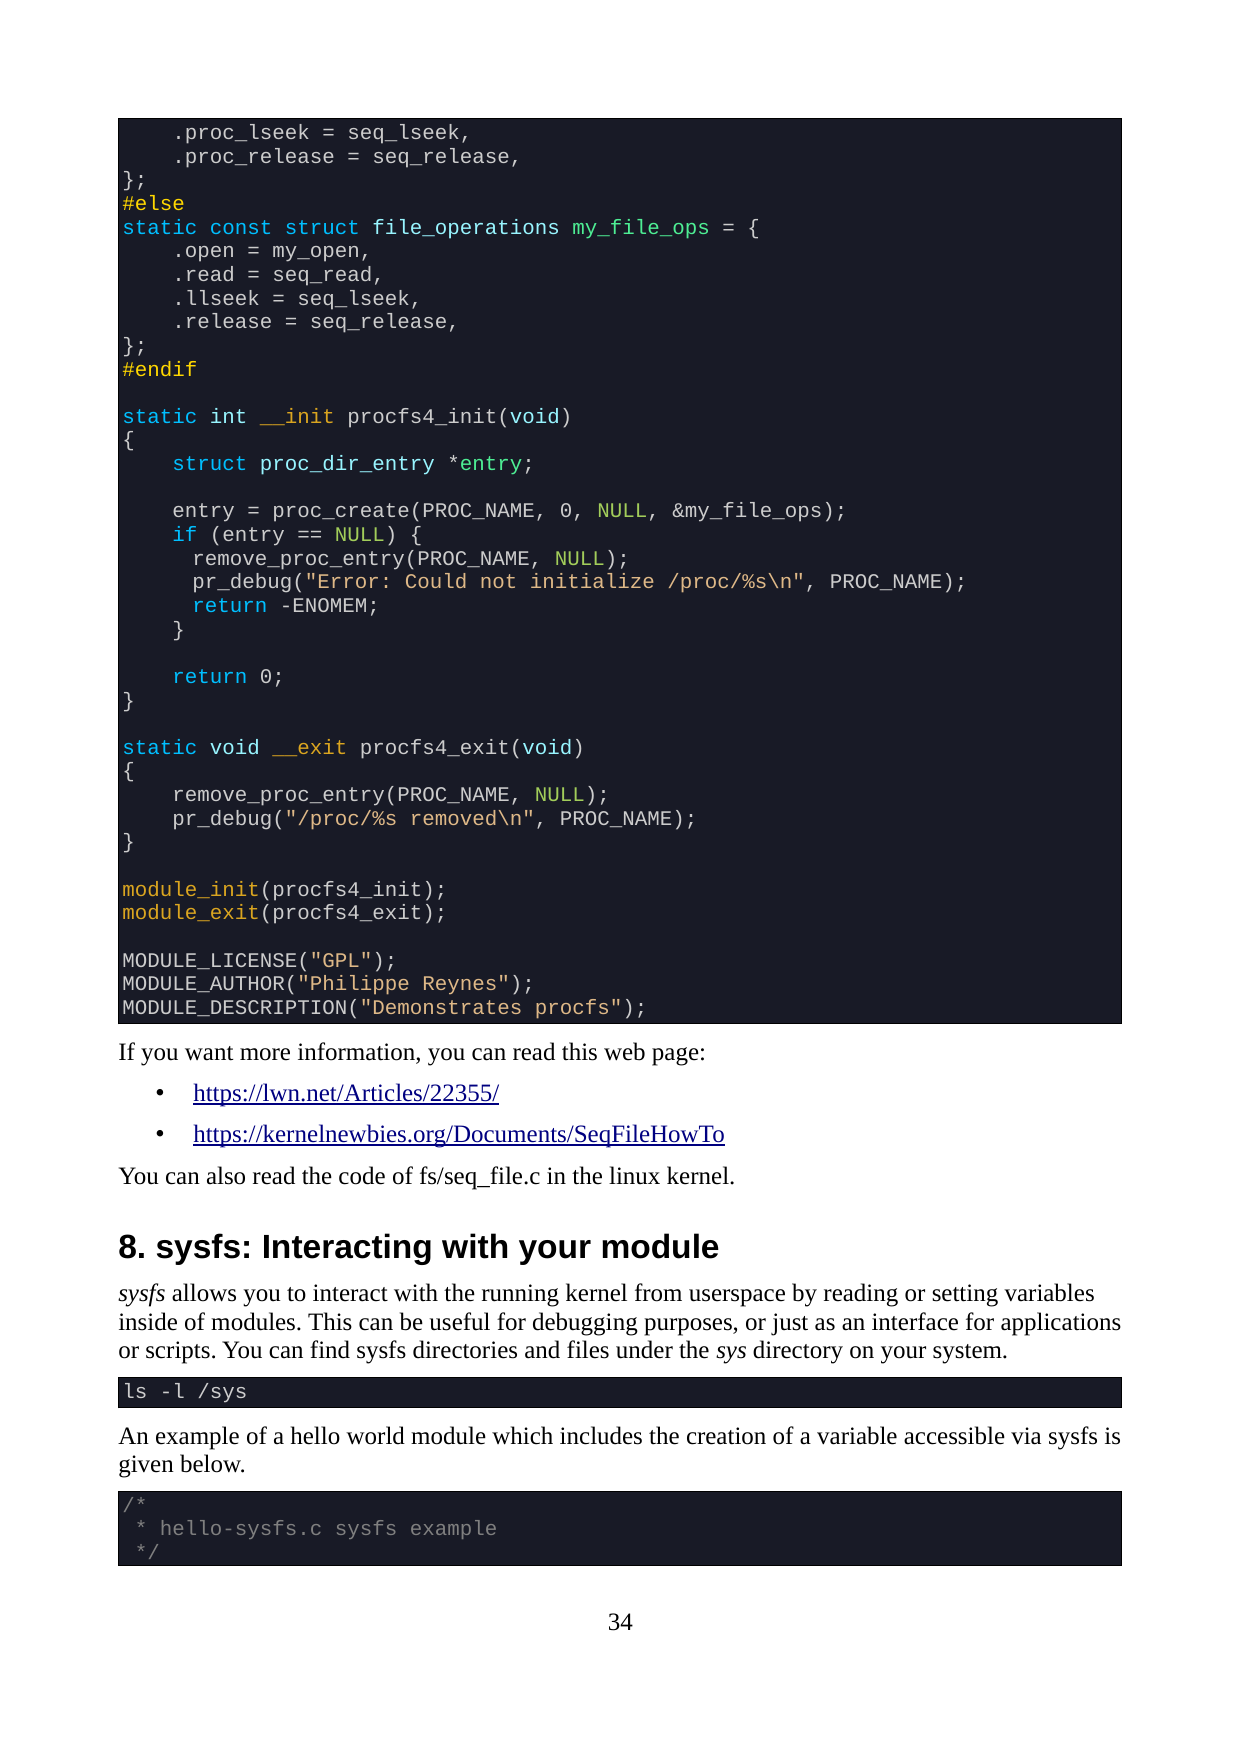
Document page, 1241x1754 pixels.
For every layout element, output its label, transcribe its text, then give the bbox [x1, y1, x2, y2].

text .release = seq_release, [119, 307, 1121, 331]
text pr_debug("/proc/%s removed\n", PROC_NAME); [119, 804, 1121, 827]
text .proc_release = seq_release, [119, 142, 1121, 165]
text static const struct file_operations my_file_ops = { [119, 213, 1121, 236]
text If you want more information, you can read this web page: [118, 1037, 1122, 1066]
text .llseek = seq_lseek, [119, 284, 1121, 307]
text }; [119, 165, 1121, 189]
text if (entry == NULL) { [119, 520, 1121, 544]
text module_init(procfs4_init); [119, 875, 1121, 898]
text sysfs allows you to interact with the running kernel from userspace by reading or setting variables inside of modules. This can be useful for debugging purposes, or just as an interface for applications or scripts. You can find sysfs directories and files under the sys directory on your system. [118, 1278, 1122, 1364]
text static void __exit procfs4_exit(void) [119, 733, 1121, 757]
list https://lwn.net/Articles/22355/ [156, 1078, 1122, 1107]
text remove_proc_entry(PROC_NAME, NULL); [119, 780, 1121, 804]
text } [119, 827, 1121, 851]
text static int __init procfs4_init(void) [119, 402, 1121, 426]
text .read = seq_read, [119, 260, 1121, 284]
text module_exit(procfs4_exit); [119, 898, 1121, 922]
text pr_debug("Error: Could not initialize /proc/%s\n", PROC_NAME); [119, 567, 1121, 591]
text }; [119, 331, 1121, 354]
text MODULE_AUTHOR("Philippe Reynes"); [119, 969, 1121, 993]
text { [119, 426, 1121, 449]
text #else [119, 189, 1121, 213]
text You can also read the code of fs/seq_file.c in the linux kernel. [118, 1161, 1122, 1189]
text /* [119, 1492, 1121, 1514]
text } [119, 686, 1121, 709]
text entry = proc_create(PROC_NAME, 0, NULL, &my_file_ops); [119, 496, 1121, 520]
text } [119, 615, 1121, 638]
text .open = my_open, [119, 236, 1121, 260]
text ls -l /sys [119, 1378, 1121, 1407]
text { [119, 757, 1121, 780]
text struct proc_dir_entry *entry; [119, 449, 1121, 473]
list https://kernelnewbies.org/Documents/SeqFileHowTo [156, 1119, 1122, 1148]
text MODULE_DESCRIPTION("Demonstrates procfs"); [119, 993, 1121, 1023]
text */ [119, 1538, 1121, 1565]
text * hello-sysfs.c sysfs example [119, 1514, 1121, 1538]
text .proc_lseek = seq_lseek, [119, 119, 1121, 142]
text remove_proc_entry(PROC_NAME, NULL); [119, 544, 1121, 567]
text An example of a hello world module which includes the creation of a variable accessible via sysfs is given below. [118, 1421, 1122, 1478]
subtitle sysfs: Interacting with your module [118, 1227, 1122, 1266]
text return -ENOMEM; [119, 591, 1121, 615]
text return 0; [119, 662, 1121, 686]
text MODULE_LICENSE("GPL"); [119, 946, 1121, 969]
text #endif [119, 354, 1121, 378]
